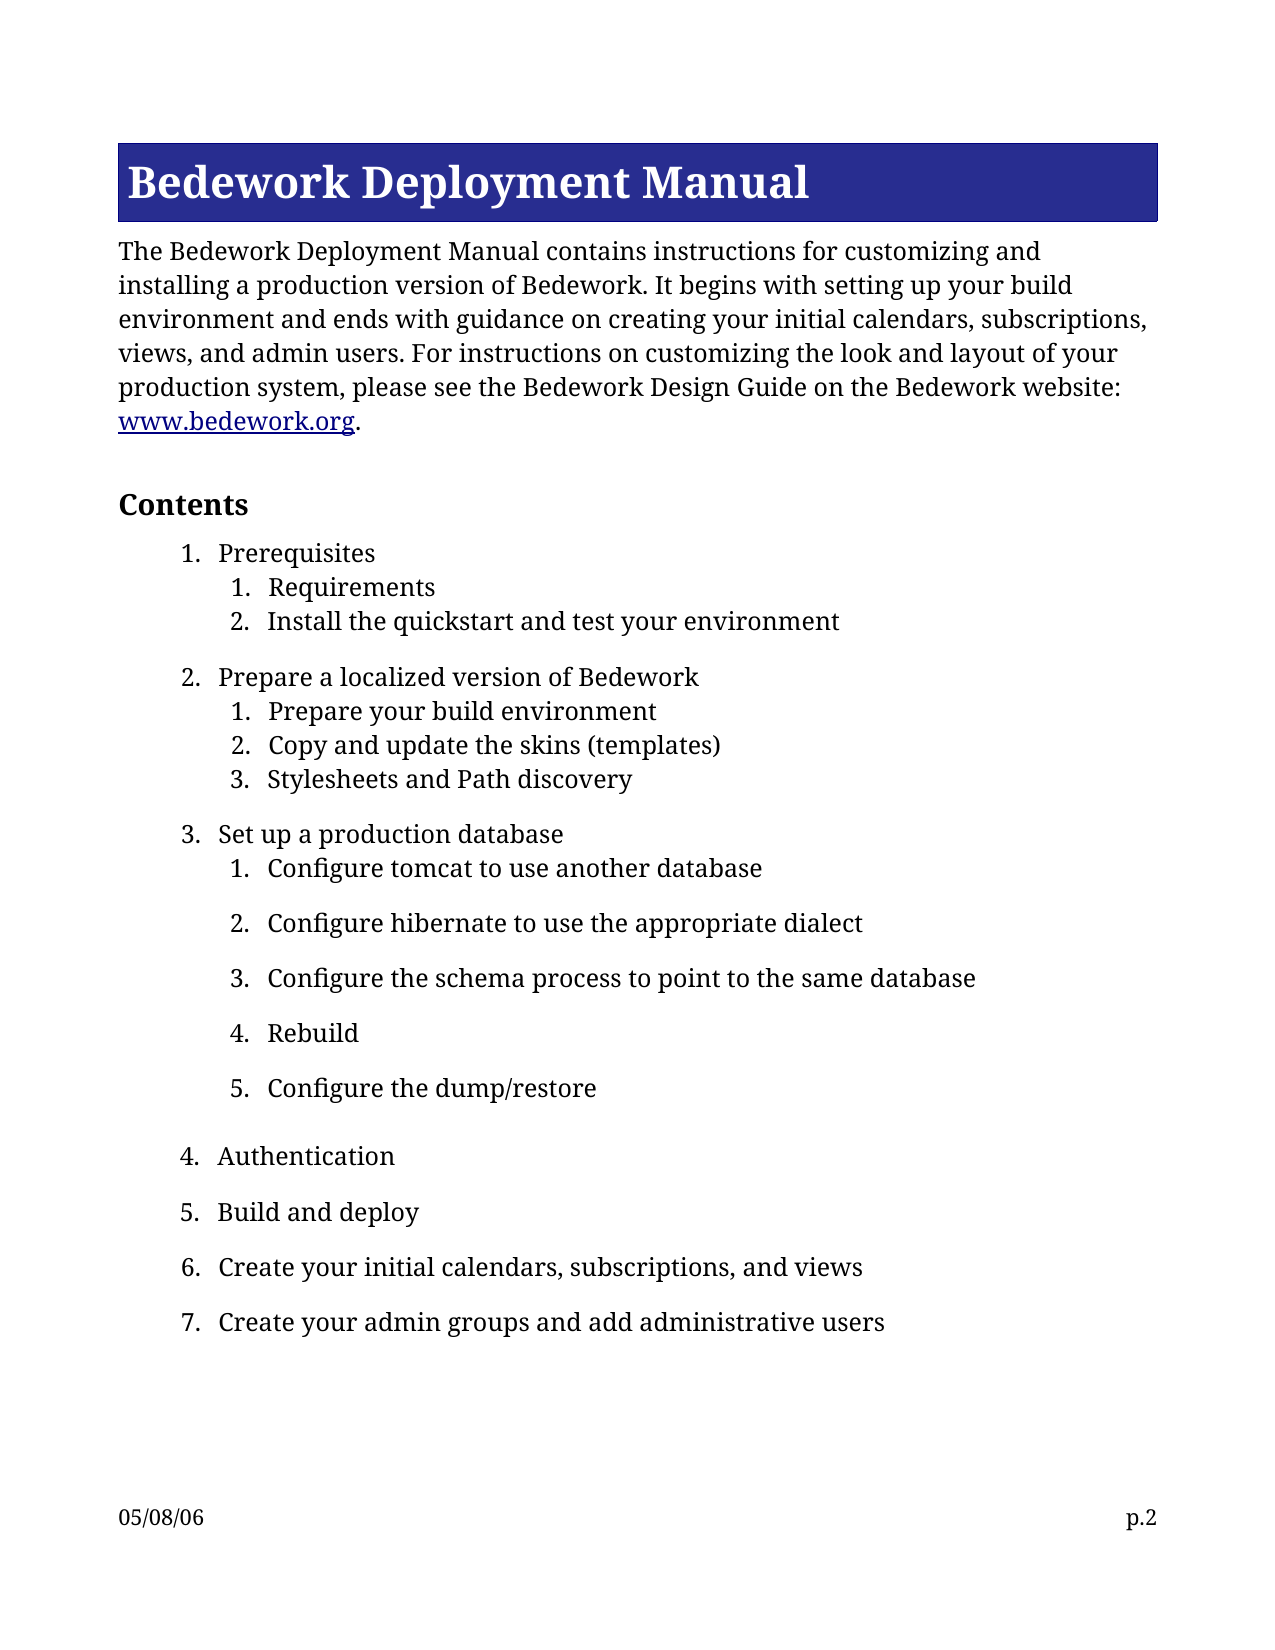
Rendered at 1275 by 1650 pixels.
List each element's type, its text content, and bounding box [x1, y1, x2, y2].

list Authentication [192, 1139, 1157, 1173]
list Rebuild [229, 1016, 1157, 1050]
list Install the quickstart and test your environment [229, 604, 1157, 638]
list Stylesheets and Path discovery [229, 761, 1157, 795]
list Prepare a localized version of Bedework [193, 659, 1157, 693]
list Set up a production database [193, 816, 1157, 851]
list Build and deploy [192, 1194, 1157, 1228]
text The Bedework Deployment Manual contains instructions for customizing and installing a production version of Bedework. It begins with setting up your build environment and ends with guidance on creating your initial calendars, subscriptions, views, and admin users. For instructions on customizing the look and layout of your production system, please see the Bedework Design Guide on the Bedework website: www.bedework.org. [118, 233, 1157, 438]
list Configure hibernate to use the appropriate dialect [229, 906, 1157, 940]
list Prerequisites [193, 536, 1157, 570]
subtitle Contents [118, 484, 1157, 523]
list Create your admin groups and add administrative users [193, 1304, 1157, 1338]
list Create your initial calendars, subscriptions, and views [193, 1249, 1157, 1283]
list Copy and update the skins (templates) [231, 727, 1157, 761]
list Prepare your build environment [231, 693, 1157, 727]
list Configure tomcat to use another database [229, 851, 1157, 884]
list Configure the dump/restore [229, 1071, 1157, 1105]
subtitle Bedework Deployment Manual [119, 144, 1157, 221]
list Requirements [231, 570, 1157, 604]
list Configure the schema process to point to the same database [229, 961, 1157, 995]
